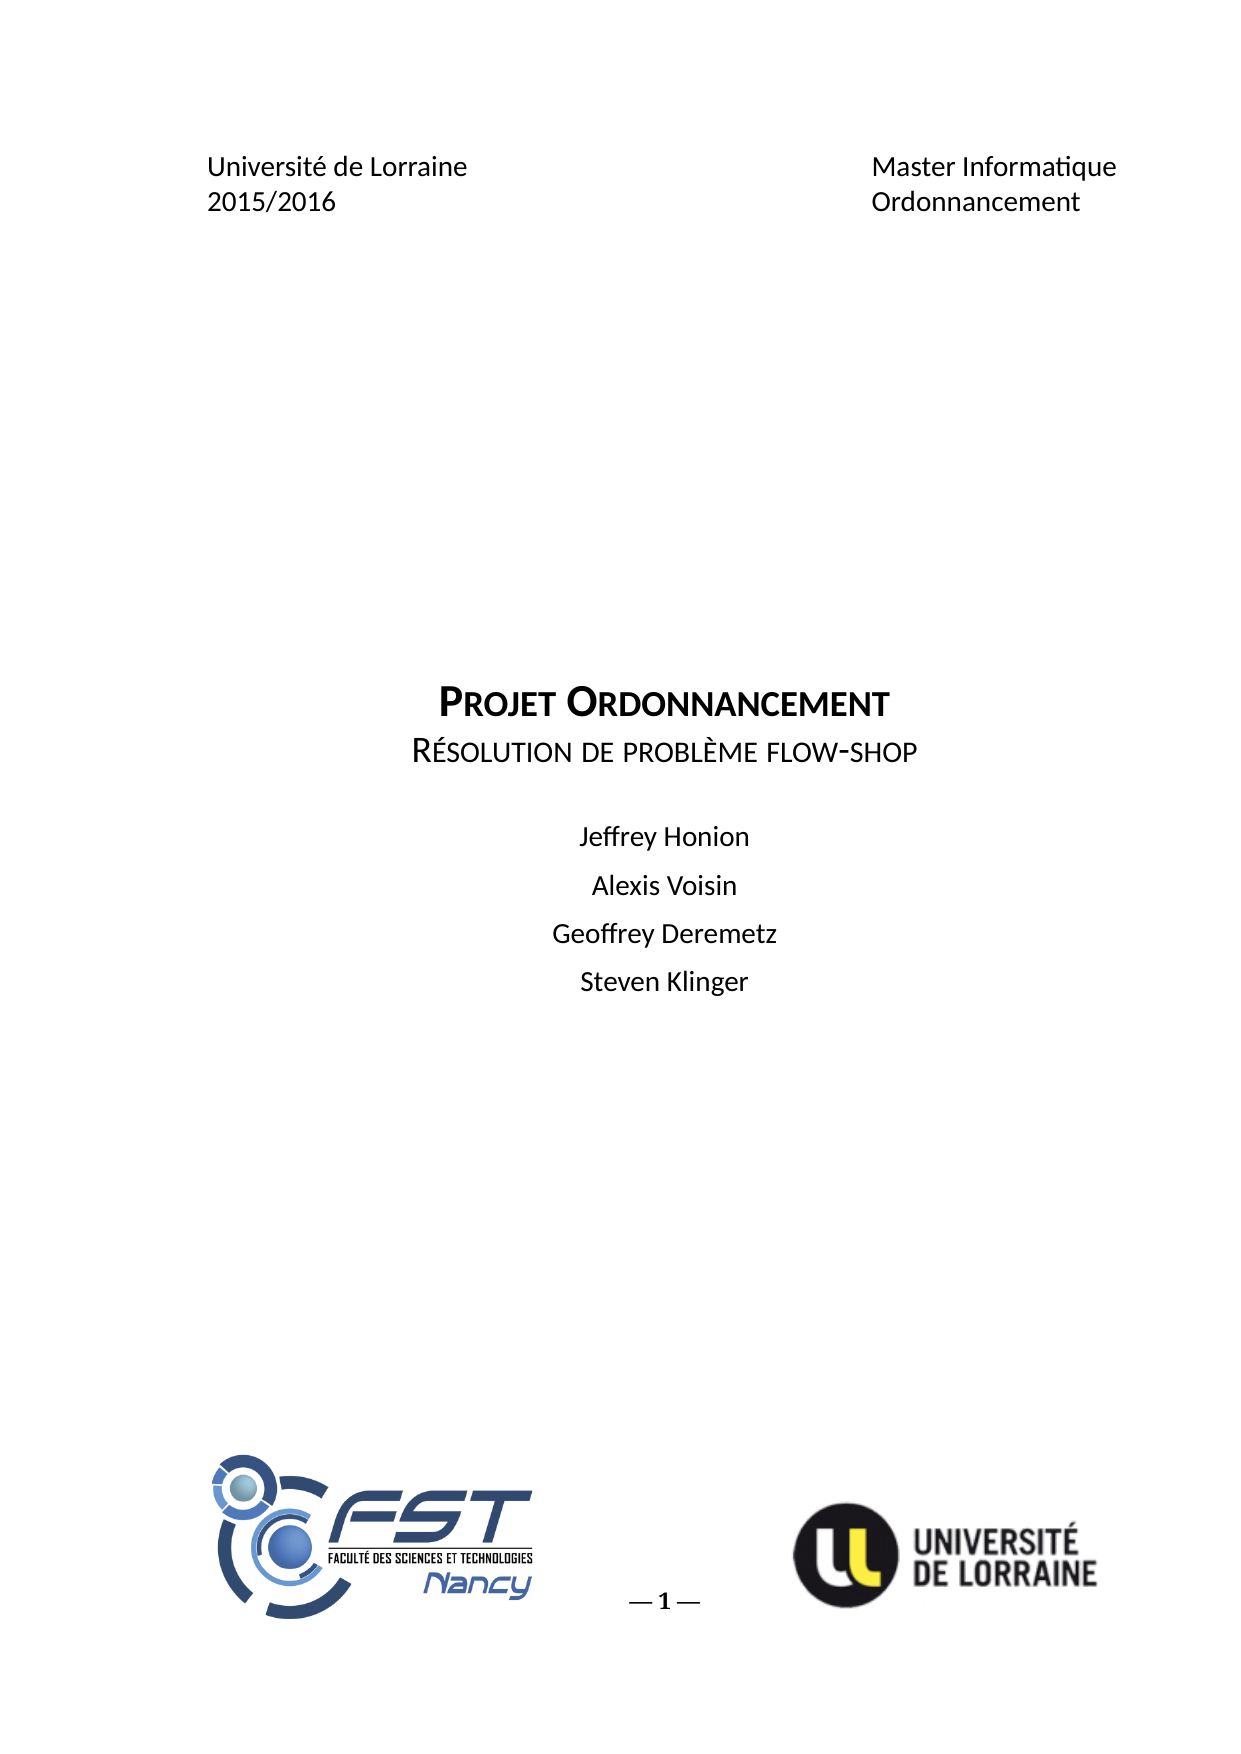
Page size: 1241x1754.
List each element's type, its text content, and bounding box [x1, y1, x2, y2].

text 2015/2016 Ordonnancement [207, 183, 1122, 219]
text Alexis Voisin [207, 867, 1122, 902]
text Geoffrey Deremetz [207, 915, 1122, 950]
text Jeffrey Honion [207, 784, 1122, 854]
text Résolution de problème flow-shop [177, 726, 1152, 772]
text Steven Klinger [207, 963, 1122, 998]
text Université de Lorraine Master Informatique [207, 148, 1122, 183]
text Projet Ordonnancement [177, 680, 1152, 726]
